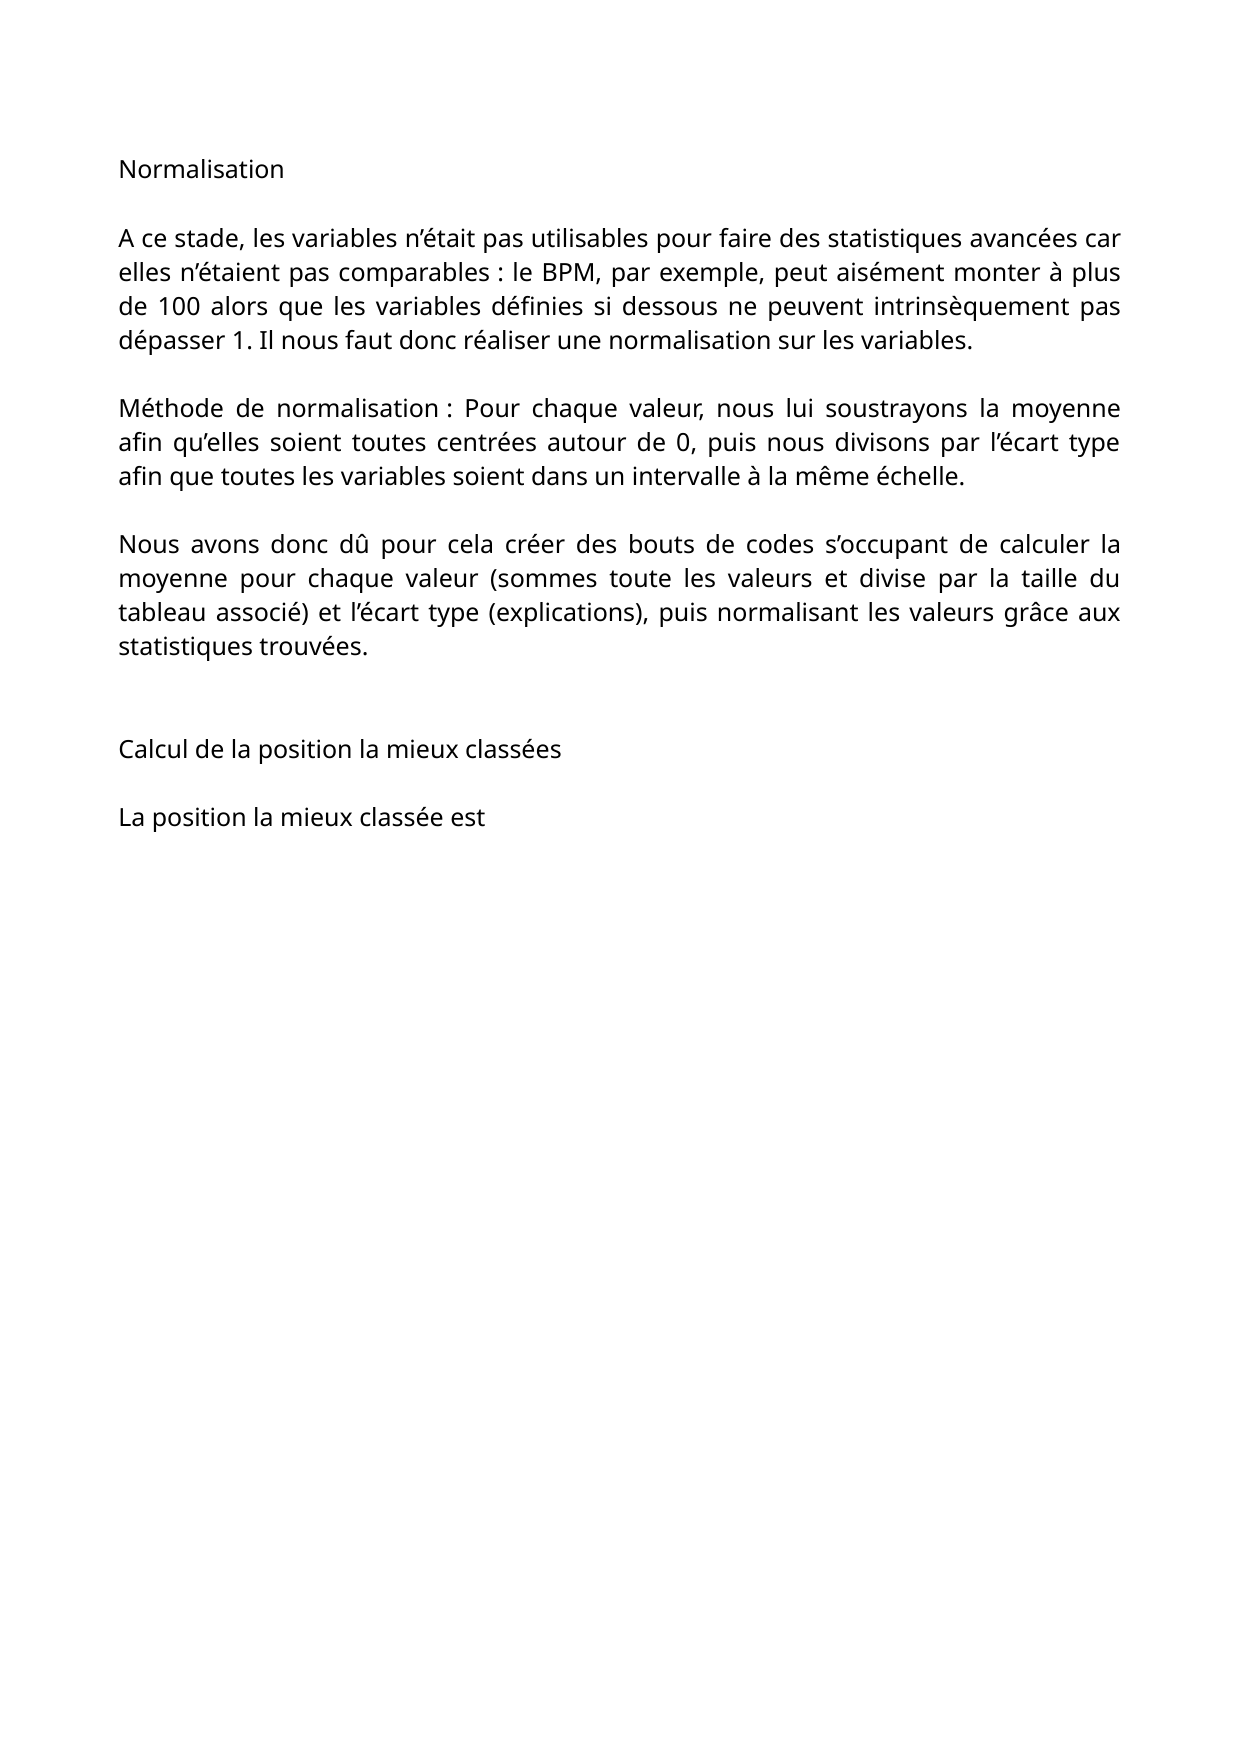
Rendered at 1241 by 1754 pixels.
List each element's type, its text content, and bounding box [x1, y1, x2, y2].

text Nous avons donc dû pour cela créer des bouts de codes s’occupant de calculer la moyenne pour chaque valeur (sommes toute les valeurs et divise par la taille du tableau associé) et l’écart type (explications), puis normalisant les valeurs grâce aux statistiques trouvées. [118, 527, 1122, 663]
text La position la mieux classée est [118, 799, 1122, 833]
text Méthode de normalisation : Pour chaque valeur, nous lui soustrayons la moyenne afin qu’elles soient toutes centrées autour de 0, puis nous divisons par l’écart type afin que toutes les variables soient dans un intervalle à la même échelle. [118, 391, 1122, 493]
text A ce stade, les variables n’était pas utilisables pour faire des statistiques avancées car elles n’étaient pas comparables : le BPM, par exemple, peut aisément monter à plus de 100 alors que les variables définies si dessous ne peuvent intrinsèquement pas dépasser 1. Il nous faut donc réaliser une normalisation sur les variables. [118, 220, 1122, 357]
text Normalisation [118, 152, 1122, 186]
text Calcul de la position la mieux classées [118, 731, 1122, 765]
